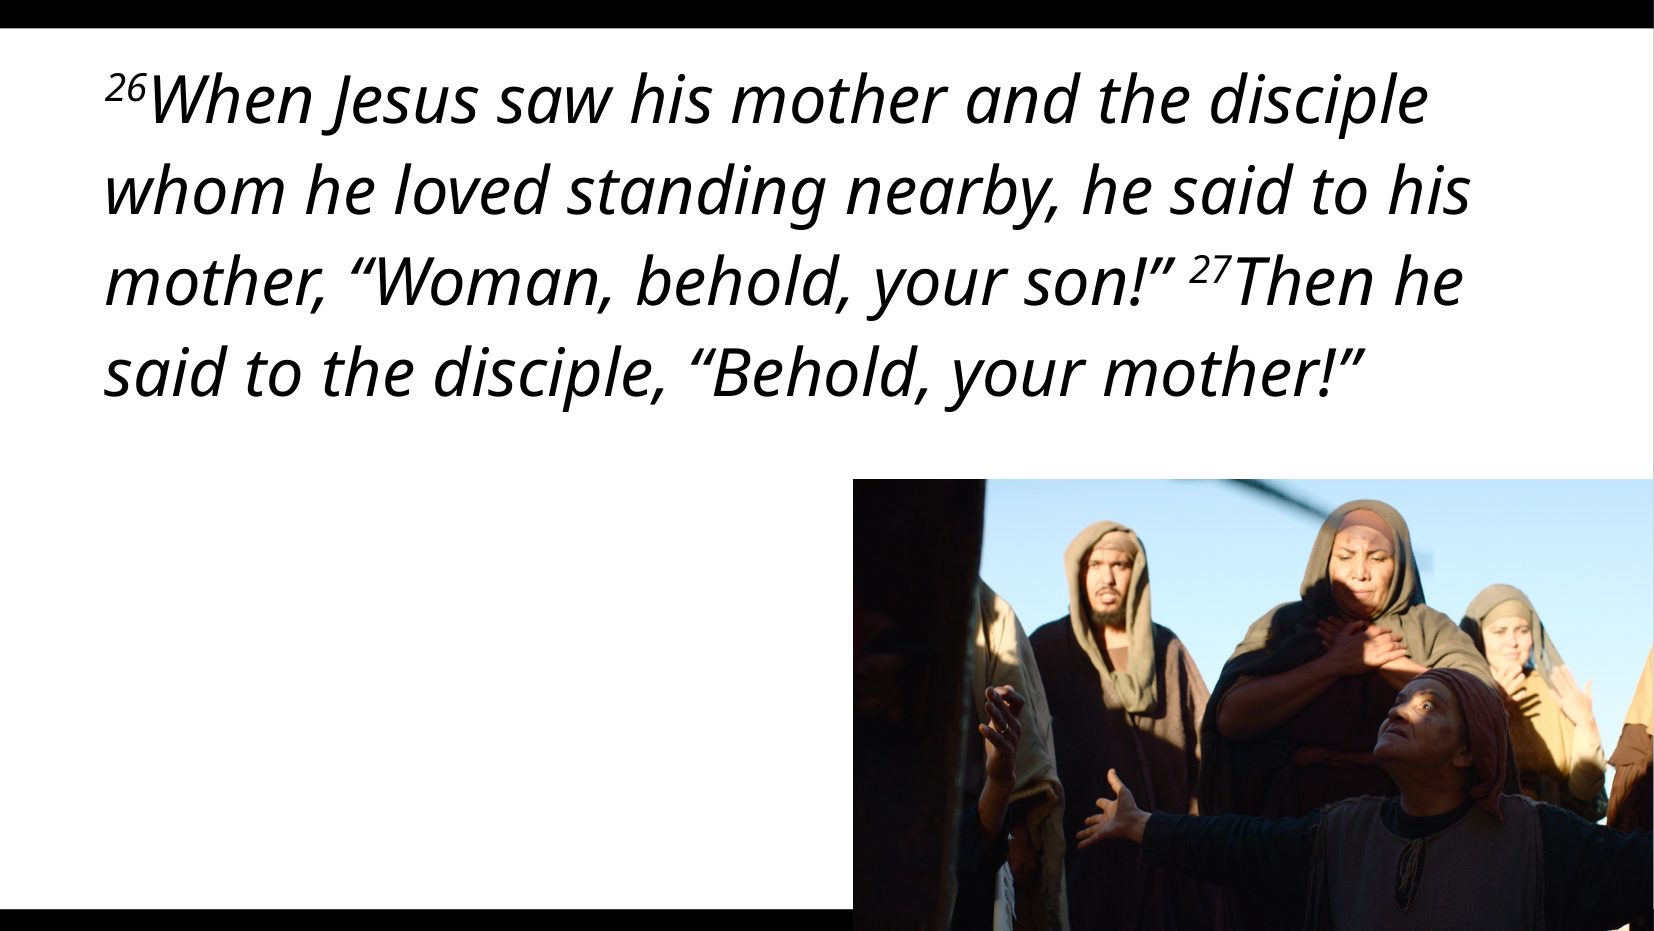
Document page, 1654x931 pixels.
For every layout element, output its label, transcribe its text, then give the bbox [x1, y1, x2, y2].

text_box 26When Jesus saw his mother and the disciple whom he loved standing nearby, he said to his mother, “Woman, behold, your son!” 27Then he said to the disciple, “Behold, your mother!” [90, 45, 1546, 415]
picture [0, 0, 1654, 931]
